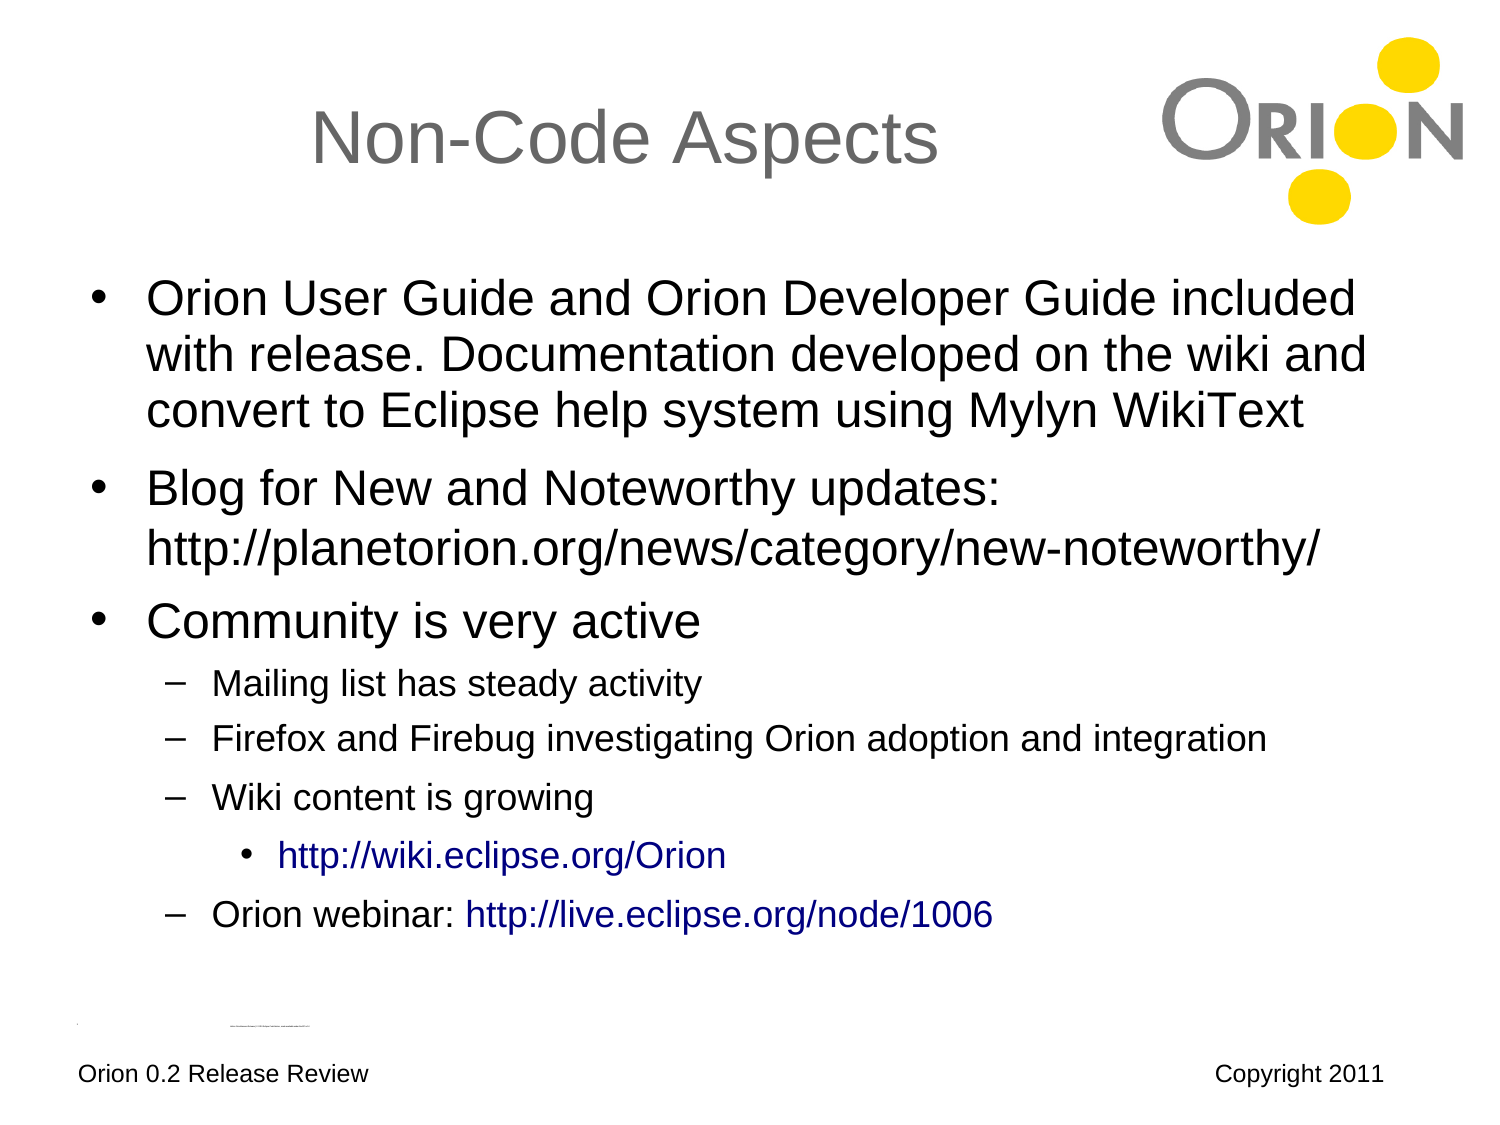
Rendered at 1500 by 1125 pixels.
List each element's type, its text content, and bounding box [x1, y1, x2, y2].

list Orion User Guide and Orion Developer Guide included with release. Documentation developed on the wiki and convert to Eclipse help system using Mylyn WikiText Blog for New and Noteworthy updates: http://planetorion.org/news/category/new-noteworthy/ Community is very active Mailing list has steady activity Firefox and Firebug investigating Orion adoption and integration Wiki content is growing http://wiki.eclipse.org/Orion Orion webinar: http://live.eclipse.org/node/1006 [75, 262, 1426, 1006]
title Non-Code Aspects [74, 45, 1176, 233]
picture [1162, 37, 1463, 225]
